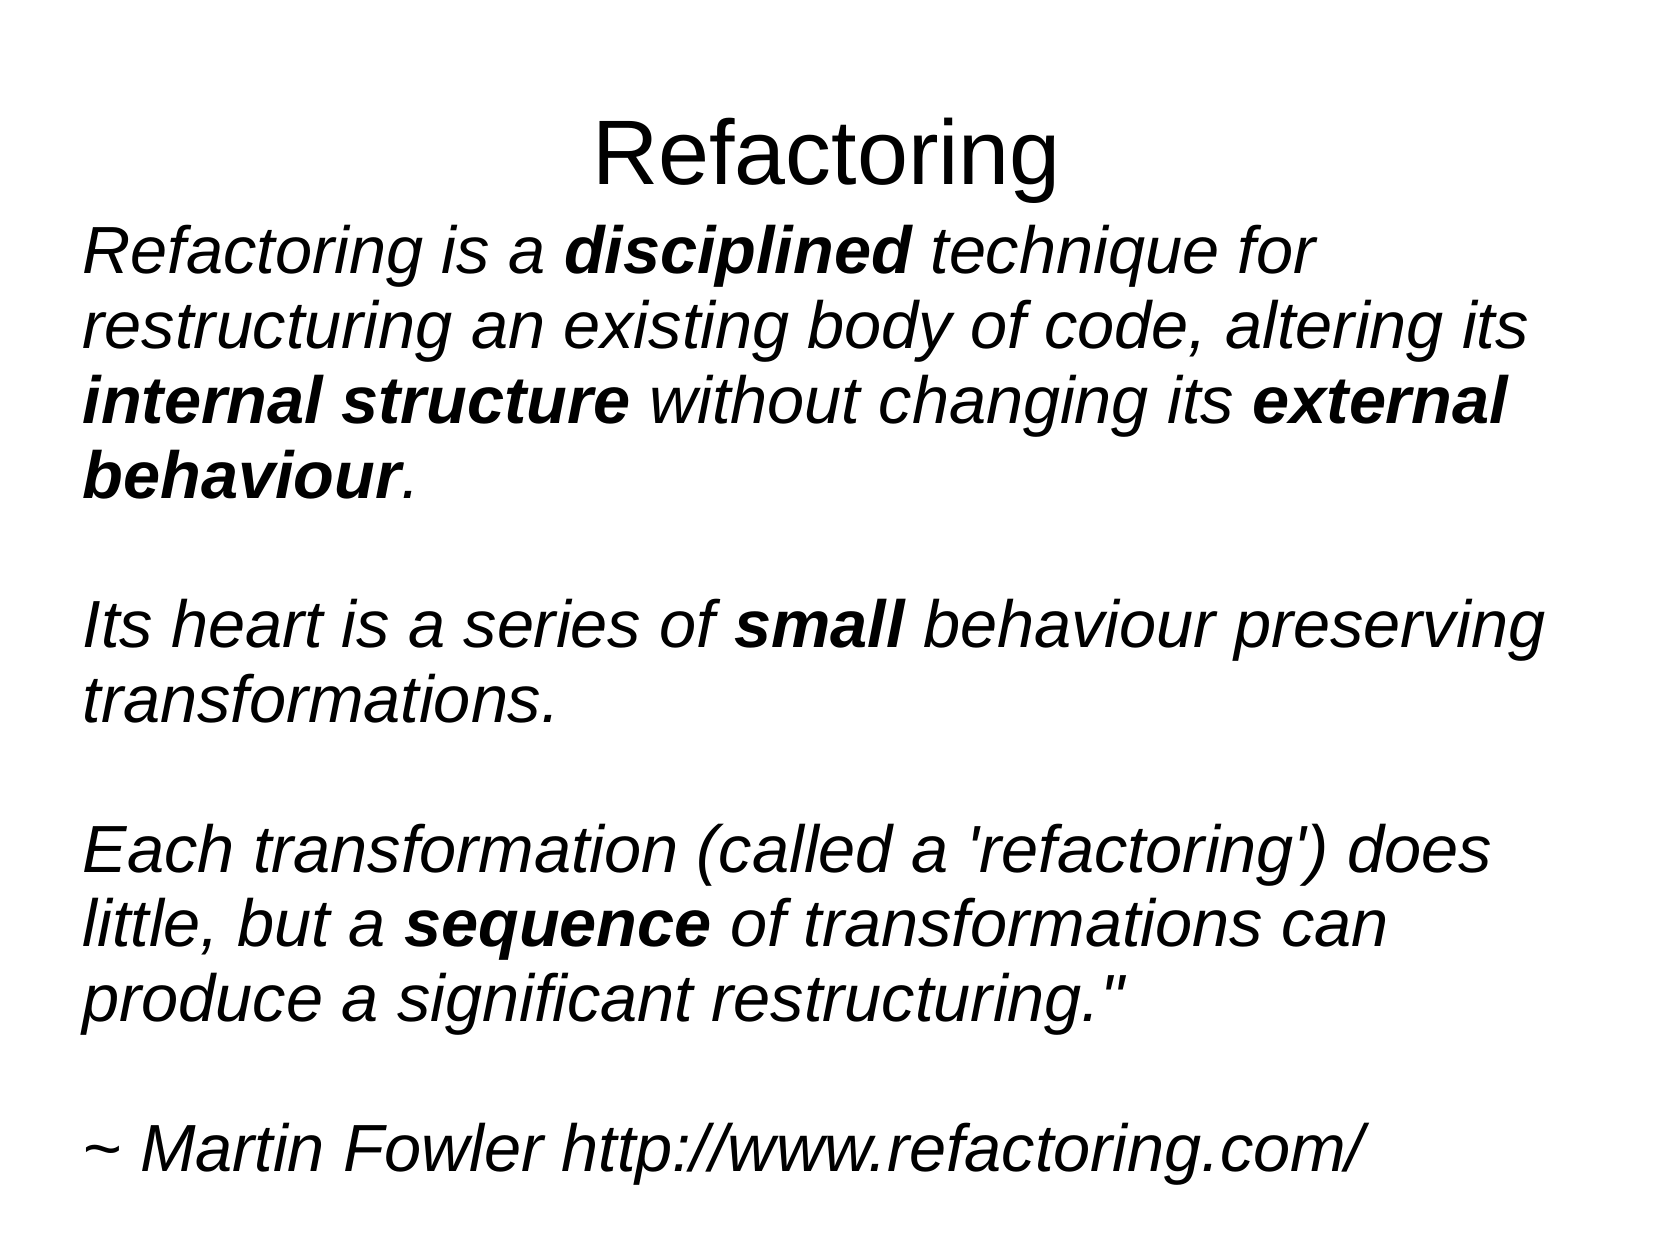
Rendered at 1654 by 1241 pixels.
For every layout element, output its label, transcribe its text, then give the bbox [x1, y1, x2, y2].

subtitle Refactoring is a disciplined technique for restructuring an existing body of code, altering its internal structure without changing its external behaviour. Its heart is a series of small behaviour preserving transformations. Each transformation (called a 'refactoring') does little, but a sequence of transformations can produce a significant restructuring." ~ Martin Fowler http://www.refactoring.com/ [82, 213, 1571, 1186]
title Refactoring [82, 49, 1571, 213]
